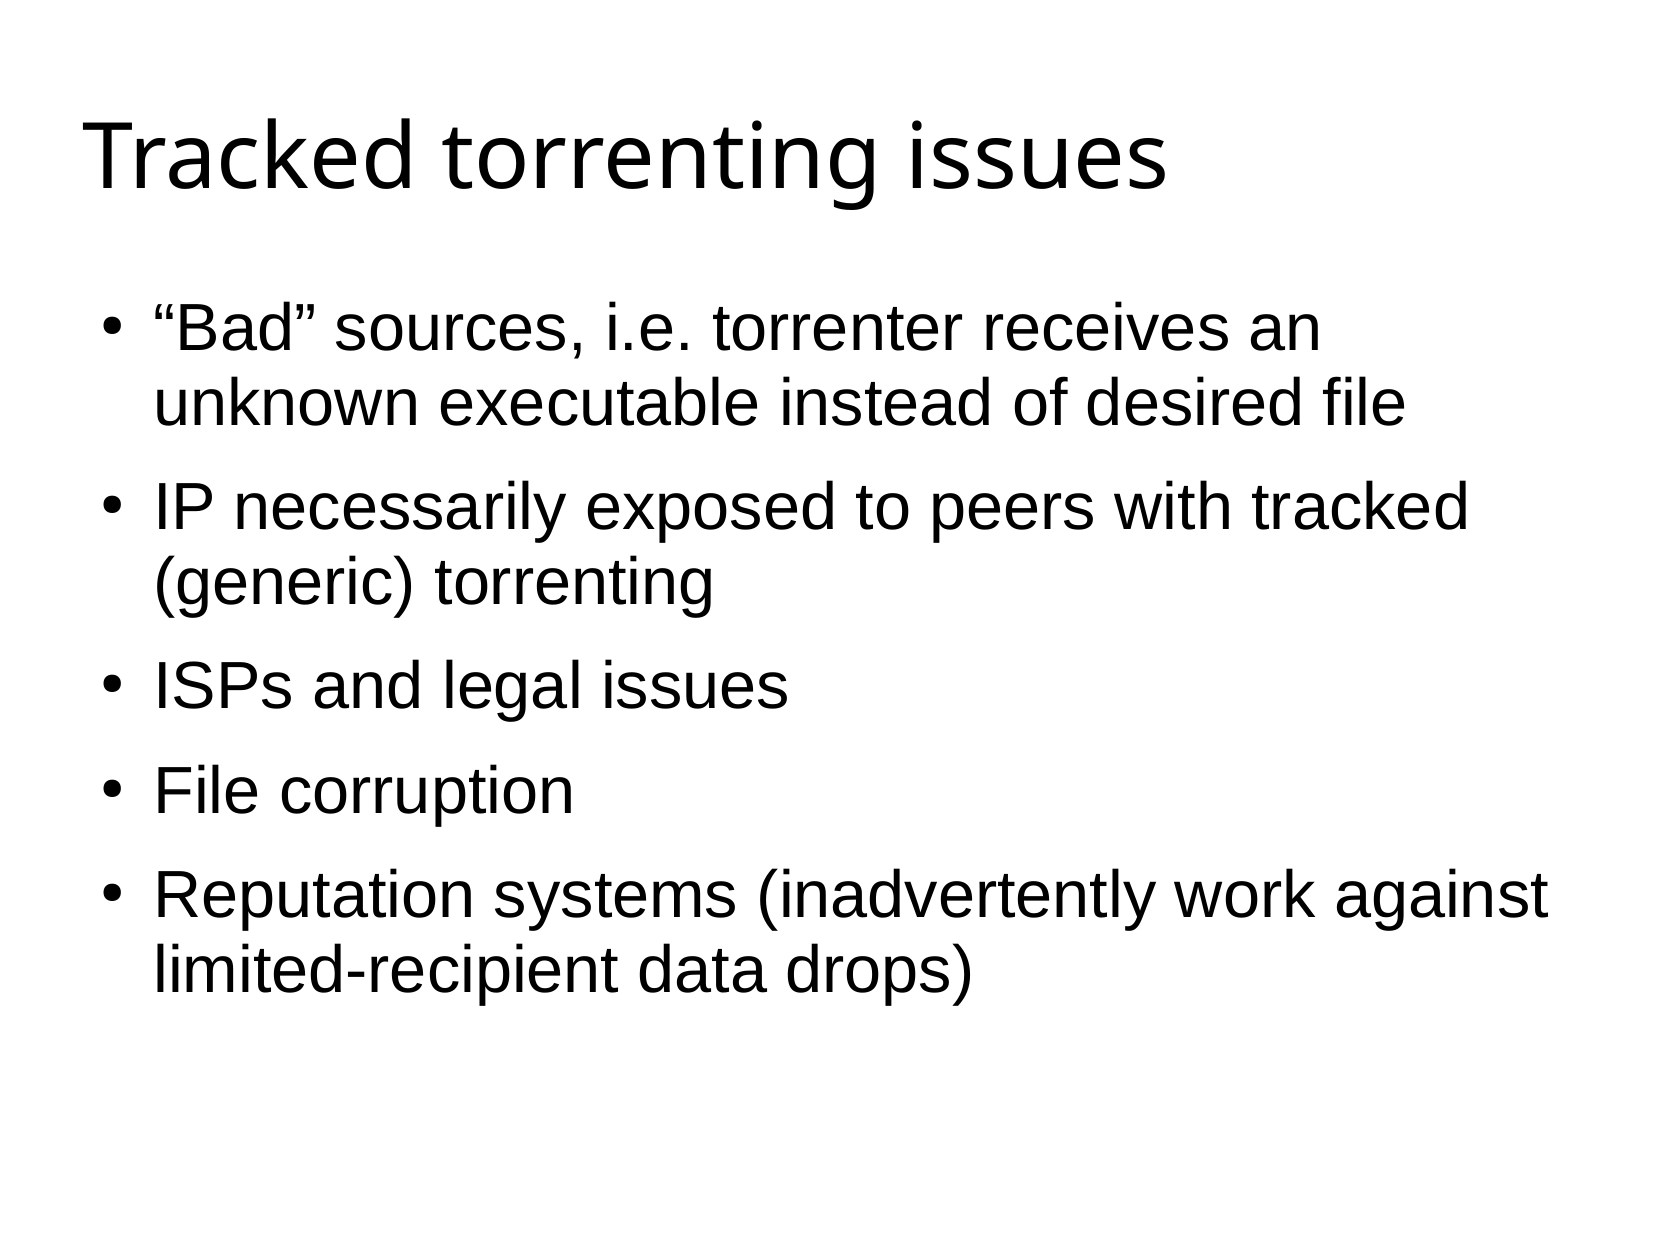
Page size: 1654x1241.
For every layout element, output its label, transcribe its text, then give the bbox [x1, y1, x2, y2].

title Tracked torrenting issues [82, 49, 1571, 257]
list “Bad” sources, i.e. torrenter receives an unknown executable instead of desired file IP necessarily exposed to peers with tracked (generic) torrenting ISPs and legal issues File corruption Reputation systems (inadvertently work against limited-recipient data drops) [82, 290, 1571, 1096]
